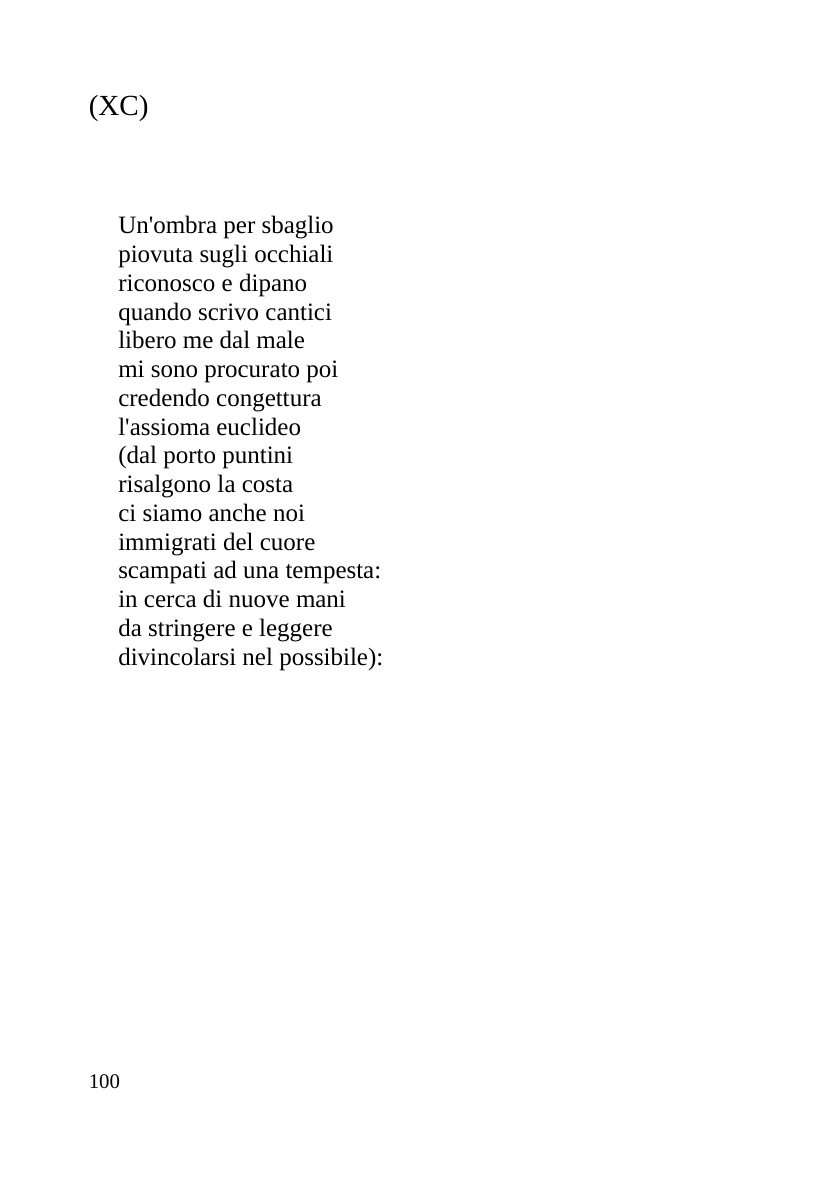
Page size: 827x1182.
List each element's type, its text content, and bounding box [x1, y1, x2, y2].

text quando scrivo cantici [118, 297, 738, 326]
text divincolarsi nel possibile): [118, 642, 738, 671]
text libero me dal male [118, 326, 738, 354]
text da stringere e leggere [118, 613, 738, 642]
text immigrati del cuore [118, 527, 738, 556]
text in cerca di nuove mani [118, 584, 738, 613]
text riconosco e dipano [118, 268, 738, 297]
text risalgono la costa [118, 469, 738, 498]
text piovuta sugli occhiali [118, 239, 738, 268]
text credendo congettura [118, 383, 738, 412]
text scampati ad una tempesta: [118, 556, 738, 584]
text mi sono procurato poi [118, 354, 738, 383]
text (dal porto puntini [118, 441, 738, 469]
subtitle (XC) [88, 88, 738, 122]
text ci siamo anche noi [118, 498, 738, 527]
text Un'ombra per sbaglio [118, 211, 738, 239]
text l'assioma euclideo [118, 412, 738, 441]
